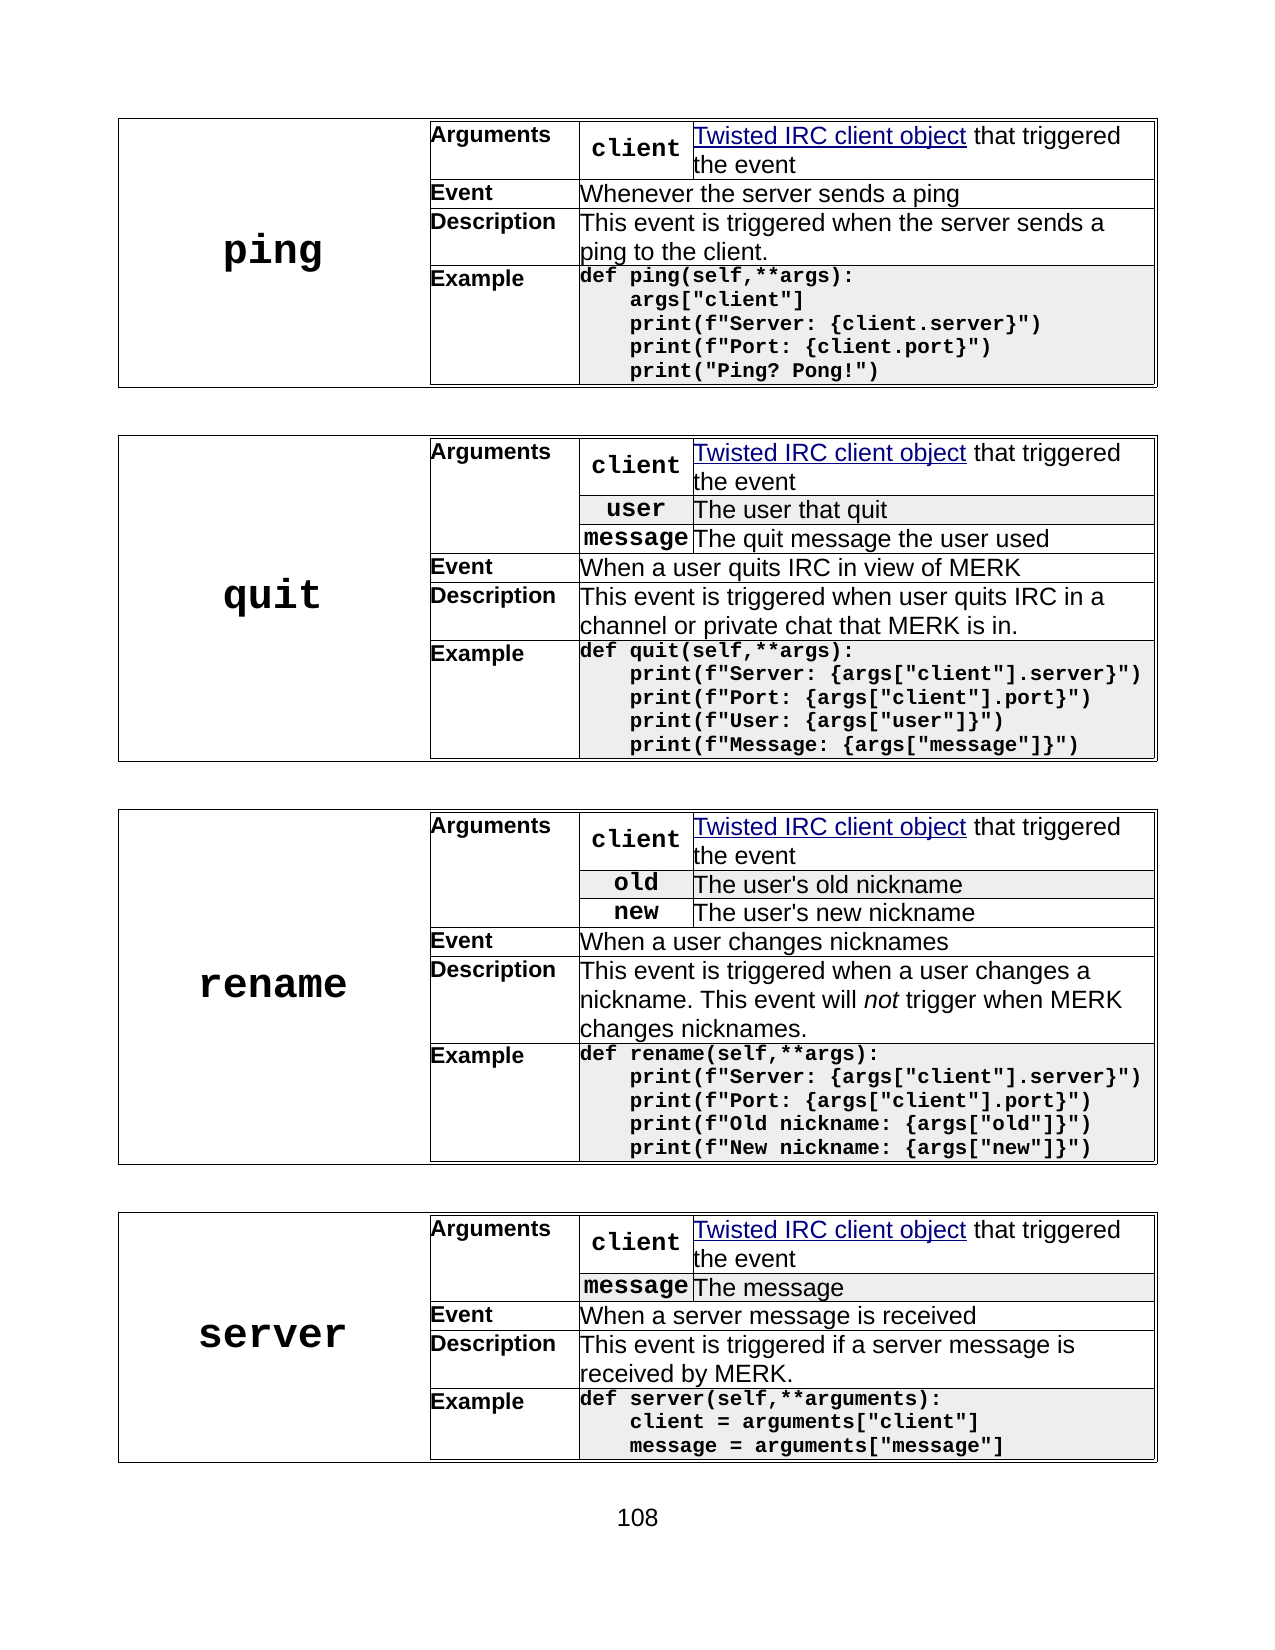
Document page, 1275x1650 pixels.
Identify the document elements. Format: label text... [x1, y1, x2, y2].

table_header ping [119, 119, 427, 387]
table_cell def server(self,**arguments): client = arguments["client"] message = arguments["message"] [580, 1389, 1154, 1459]
table_header client [580, 1216, 693, 1272]
table_cell Example [431, 266, 579, 384]
table_cell Event [431, 1302, 579, 1330]
table_cell Example [431, 641, 579, 758]
table_header client [580, 439, 693, 495]
table_cell Whenever the server sends a ping [580, 180, 1154, 208]
table_cell Event [431, 180, 579, 208]
table_header Arguments [431, 122, 579, 179]
table_cell The message [694, 1274, 1154, 1301]
table_header Twisted IRC client object that triggered the event [694, 1216, 1154, 1272]
table_header Arguments [431, 439, 579, 553]
table_cell When a server message is received [580, 1302, 1154, 1330]
table_header client [580, 122, 693, 179]
table_cell Example [431, 1389, 579, 1459]
table_cell The quit message the user used [694, 525, 1154, 553]
table_cell This event is triggered when the server sends a ping to the client. [580, 209, 1154, 265]
table_cell def rename(self,**args): print(f"Server: {args["client"].server}") print(f"Port: {args["client"].port}") print(f"Old nickname: {args["old"]}") print(f"New nickname: {args["new"]}") [580, 1044, 1154, 1161]
table_cell This event is triggered when a user changes a nickname. This event will not trigger when MERK changes nicknames. [580, 957, 1154, 1042]
table_cell The user's old nickname [694, 871, 1154, 898]
table_cell message [580, 525, 693, 553]
table_cell The user that quit [694, 496, 1154, 524]
table_cell Description [431, 209, 579, 265]
table_cell When a user changes nicknames [580, 928, 1154, 956]
table_header [427, 810, 1157, 1164]
table_cell Event [431, 928, 579, 956]
table_cell This event is triggered if a server message is received by MERK. [580, 1331, 1154, 1388]
table_header Twisted IRC client object that triggered the event [694, 813, 1154, 869]
table_header server [119, 1213, 427, 1462]
table_header Twisted IRC client object that triggered the event [694, 439, 1154, 495]
table_cell message [580, 1274, 693, 1301]
table_header client [580, 813, 693, 869]
table_cell def ping(self,**args): args["client"] print(f"Server: {client.server}") print(f"Port: {client.port}") print("Ping? Pong!") [580, 266, 1154, 384]
table_header rename [119, 810, 427, 1164]
table_header quit [119, 436, 427, 761]
table_cell old [580, 871, 693, 898]
table_cell This event is triggered when user quits IRC in a channel or private chat that MERK is in. [580, 583, 1154, 639]
table_cell def quit(self,**args): print(f"Server: {args["client"].server}") print(f"Port: {args["client"].port}") print(f"User: {args["user"]}") print(f"Message: {args["message"]}") [580, 641, 1154, 758]
table_header [427, 1213, 1157, 1462]
table_cell When a user quits IRC in view of MERK [580, 554, 1154, 582]
table_header Twisted IRC client object that triggered the event [694, 122, 1154, 179]
table_cell Example [431, 1044, 579, 1161]
table_cell Description [431, 1331, 579, 1388]
table_header Arguments [431, 813, 579, 927]
table_cell new [580, 899, 693, 927]
table_cell Description [431, 957, 579, 1042]
table_cell Description [431, 583, 579, 639]
table_header [427, 119, 1157, 387]
table_header [427, 436, 1157, 761]
table_cell user [580, 496, 693, 524]
table_cell The user's new nickname [694, 899, 1154, 927]
table_cell Event [431, 554, 579, 582]
table_header Arguments [431, 1216, 579, 1301]
